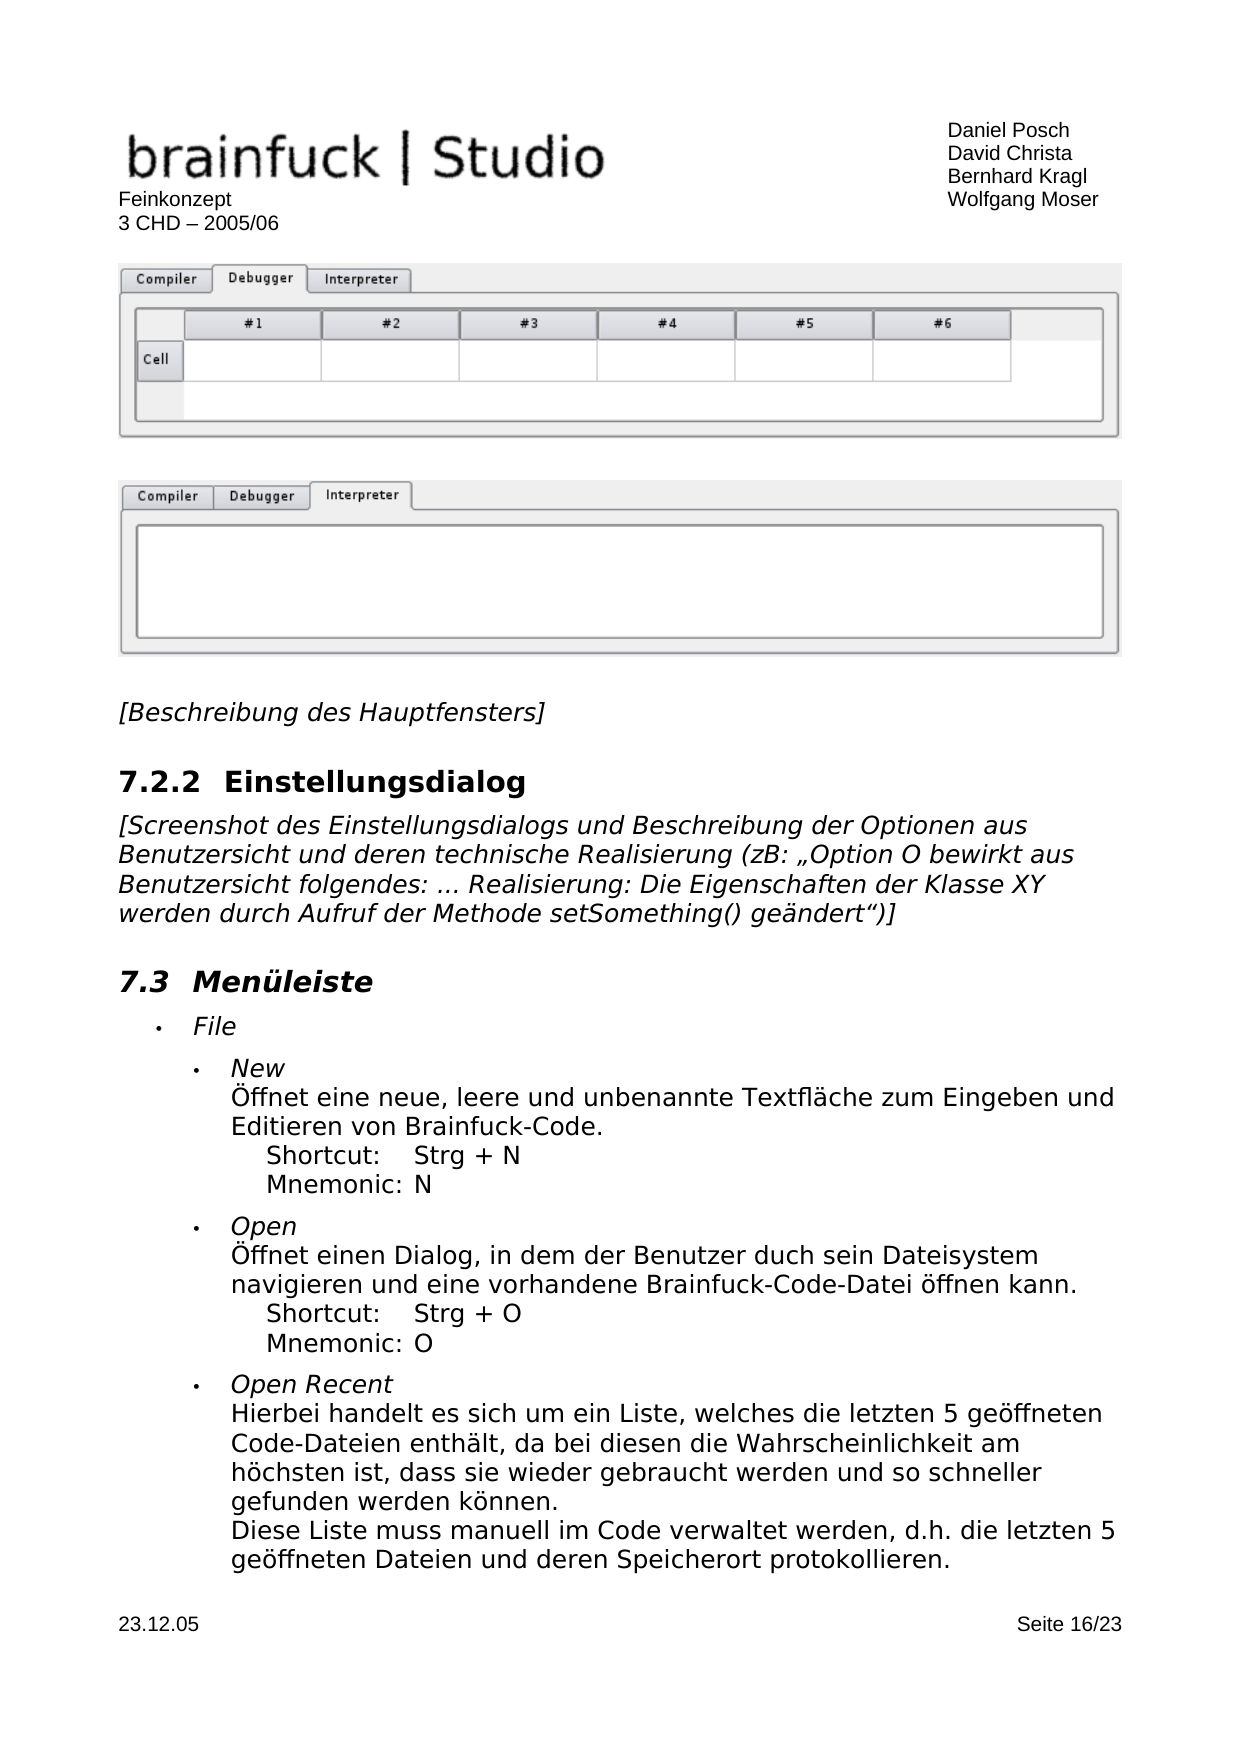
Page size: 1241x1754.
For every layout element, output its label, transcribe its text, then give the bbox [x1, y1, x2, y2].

text [Beschreibung des Hauptfensters] [118, 698, 1122, 728]
subtitle Menüleiste [118, 966, 1122, 1000]
list Open Recent Hierbei handelt es sich um ein Liste, welches die letzten 5 geöffneten Code-Dateien enthält, da bei diesen die Wahrscheinlichkeit am höchsten ist, dass sie wieder gebraucht werden und so schneller gefunden werden können. Diese Liste muss manuell im Code verwaltet werden, d.h. die letzten 5 geöffneten Dateien und deren Speicherort protokollieren. [193, 1371, 1122, 1575]
list Open Öffnet einen Dialog, in dem der Benutzer duch sein Dateisystem navigieren und eine vorhandene Brainfuck-Code-Datei öffnen kann. Shortcut: Strg + O Mnemonic: O [193, 1212, 1122, 1358]
picture [118, 480, 1122, 657]
subtitle Einstellungsdialog [118, 765, 1122, 799]
picture [118, 263, 1122, 439]
text [Screenshot des Einstellungsdialogs und Beschreibung der Optionen aus Benutzersicht und deren technische Realisierung (zB: „Option O bewirkt aus Benutzersicht folgendes: ... Realisierung: Die Eigenschaften der Klasse XY werden durch Aufruf der Methode setSomething() geändert“)] [118, 812, 1122, 928]
list New Öffnet eine neue, leere und unbenannte Textfläche zum Eingeben und Editieren von Brainfuck-Code. Shortcut: Strg + N Mnemonic: N [193, 1054, 1122, 1200]
list File [156, 1012, 1122, 1041]
picture [118, 118, 609, 187]
